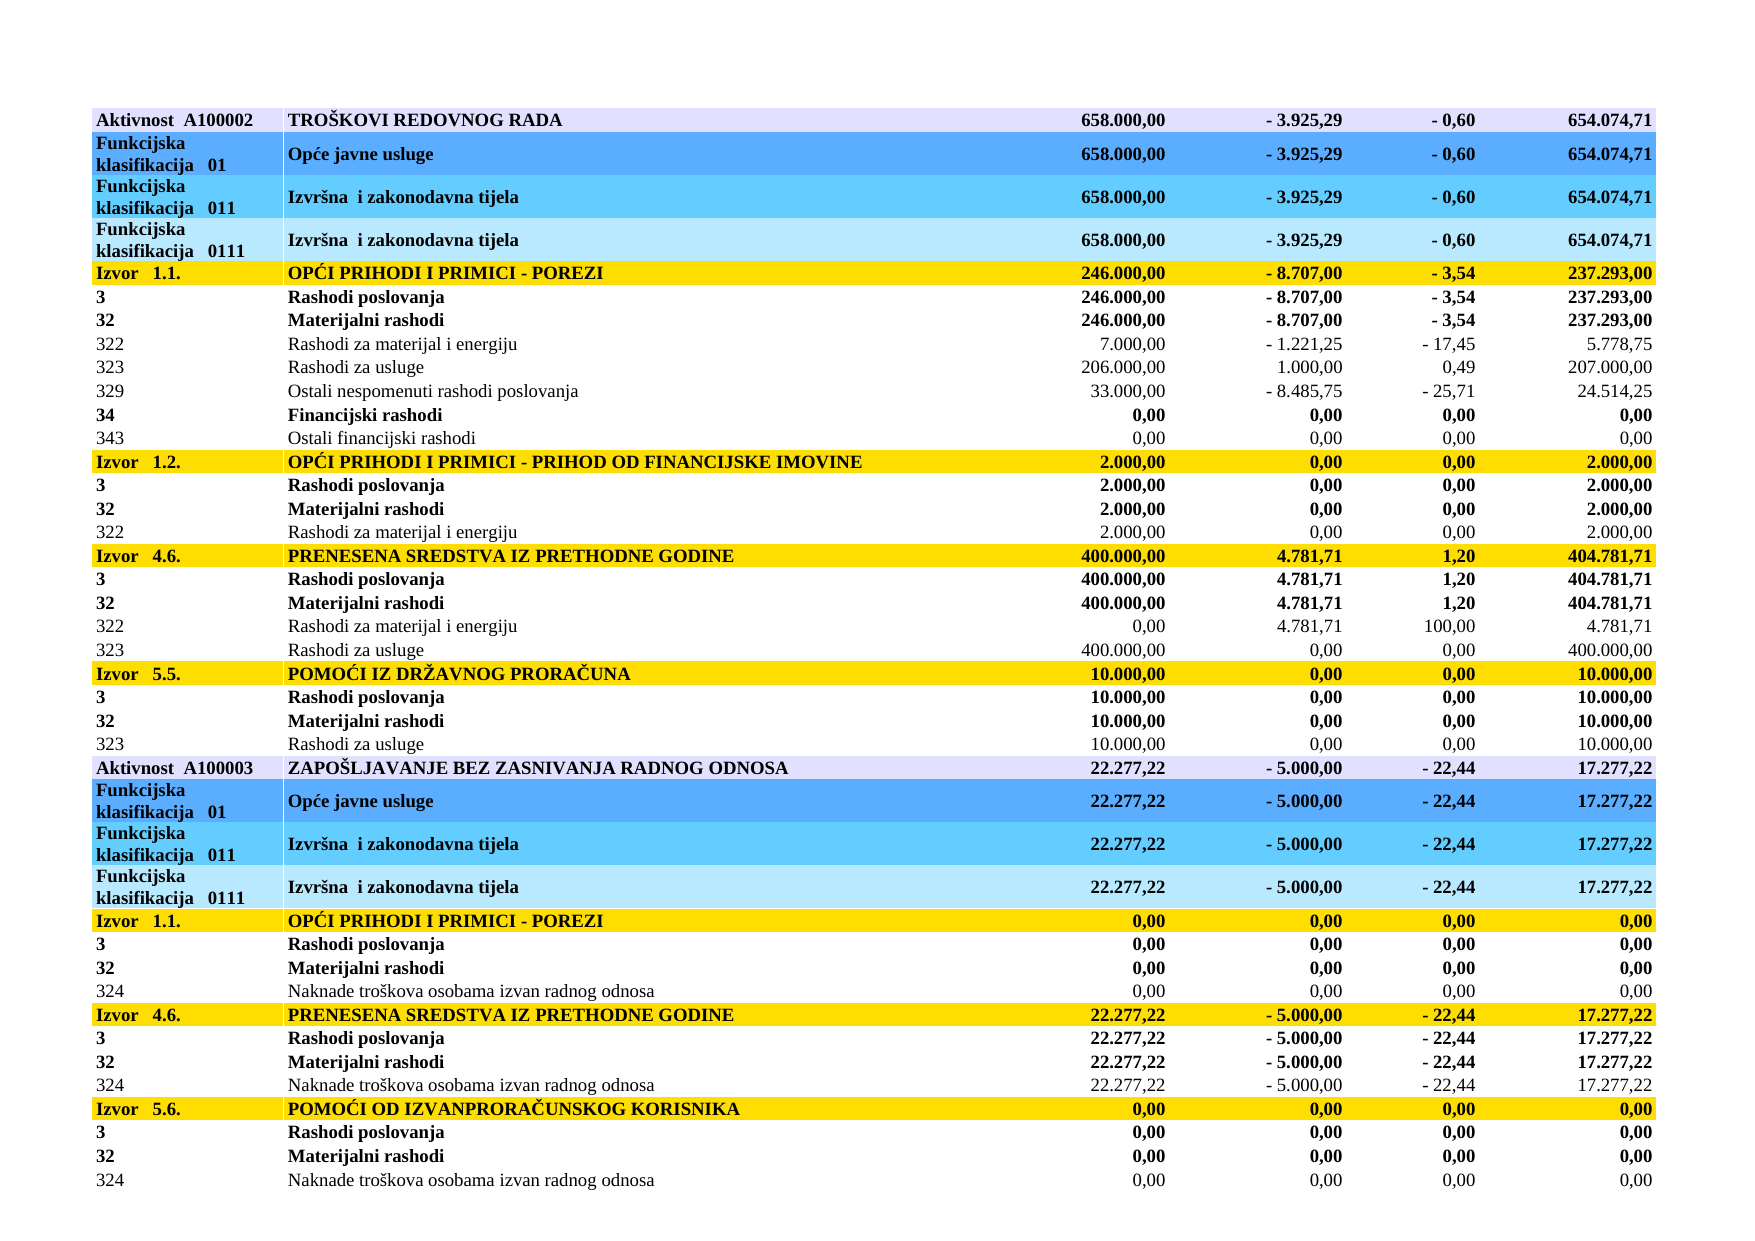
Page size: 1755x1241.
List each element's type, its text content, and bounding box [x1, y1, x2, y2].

table_cell 17.277,22 [1479, 1026, 1656, 1050]
table_cell 10.000,00 [1479, 685, 1656, 708]
table_cell Materijalni rashodi [284, 308, 992, 332]
table_cell 0,00 [992, 956, 1169, 979]
table_cell 324 [92, 1168, 283, 1191]
table_cell - 5.000,00 [1169, 756, 1346, 779]
table_cell 246.000,00 [992, 285, 1169, 308]
table_cell 10.000,00 [1479, 709, 1656, 732]
table_cell 654.074,71 [1479, 132, 1656, 175]
table_cell - 3.925,29 [1169, 108, 1346, 132]
table_cell 0,49 [1346, 355, 1479, 379]
table_cell 0,00 [1169, 497, 1346, 520]
table_cell 22.277,22 [992, 756, 1169, 779]
table_cell 237.293,00 [1479, 308, 1656, 332]
table_cell 0,00 [1169, 520, 1346, 544]
table_cell - 5.000,00 [1169, 779, 1346, 822]
table_cell 33.000,00 [992, 379, 1169, 402]
table_cell - 3,54 [1346, 308, 1479, 332]
table_cell Rashodi poslovanja [284, 1026, 992, 1050]
table_cell - 0,60 [1346, 108, 1479, 132]
table_cell 0,00 [1346, 709, 1479, 732]
table_cell Rashodi poslovanja [284, 932, 992, 956]
table_cell 0,00 [1346, 497, 1479, 520]
table_cell 0,00 [1169, 979, 1346, 1003]
table_cell Materijalni rashodi [284, 709, 992, 732]
table_cell Funkcijska klasifikacija 01 [92, 779, 283, 822]
table_cell 0,00 [1479, 403, 1656, 426]
table_cell 400.000,00 [992, 544, 1169, 567]
table_cell Aktivnost A100002 [92, 108, 283, 132]
table_cell 32 [92, 591, 283, 614]
table_cell 207.000,00 [1479, 355, 1656, 379]
table_cell 0,00 [1346, 685, 1479, 708]
table_cell - 22,44 [1346, 779, 1479, 822]
table_cell 17.277,22 [1479, 1073, 1656, 1097]
table_cell 0,00 [1346, 520, 1479, 544]
table_cell 0,00 [1346, 473, 1479, 497]
table_cell 7.000,00 [992, 332, 1169, 355]
table_cell 32 [92, 1144, 283, 1167]
table_cell Funkcijska klasifikacija 0111 [92, 865, 283, 908]
table_cell 0,00 [1169, 473, 1346, 497]
table_cell 246.000,00 [992, 308, 1169, 332]
table_cell - 5.000,00 [1169, 1073, 1346, 1097]
table_cell - 3.925,29 [1169, 132, 1346, 175]
table_cell 3 [92, 685, 283, 708]
table_cell 0,00 [1169, 932, 1346, 956]
table_cell 654.074,71 [1479, 108, 1656, 132]
table_cell - 17,45 [1346, 332, 1479, 355]
table_cell 0,00 [1169, 1144, 1346, 1167]
table_cell 0,00 [992, 614, 1169, 638]
table_cell 237.293,00 [1479, 285, 1656, 308]
table_cell 0,00 [1169, 1120, 1346, 1144]
table_cell 10.000,00 [992, 661, 1169, 685]
table_cell 322 [92, 614, 283, 638]
table_cell 2.000,00 [1479, 473, 1656, 497]
table_cell 1,20 [1346, 591, 1479, 614]
table_cell POMOĆI IZ DRŽAVNOG PRORAČUNA [284, 661, 992, 685]
table_cell 2.000,00 [992, 473, 1169, 497]
table_cell - 8.485,75 [1169, 379, 1346, 402]
table_cell Rashodi poslovanja [284, 567, 992, 591]
table_cell 404.781,71 [1479, 591, 1656, 614]
table_cell 17.277,22 [1479, 779, 1656, 822]
table_cell TROŠKOVI REDOVNOG RADA [284, 108, 992, 132]
table_cell 0,00 [1169, 709, 1346, 732]
table_cell 10.000,00 [992, 732, 1169, 756]
table_cell Naknade troškova osobama izvan radnog odnosa [284, 1073, 992, 1097]
table_cell PRENESENA SREDSTVA IZ PRETHODNE GODINE [284, 544, 992, 567]
table_cell 322 [92, 520, 283, 544]
table_cell 2.000,00 [992, 520, 1169, 544]
table_cell 246.000,00 [992, 261, 1169, 285]
table_cell 22.277,22 [992, 1050, 1169, 1073]
table_cell 22.277,22 [992, 1073, 1169, 1097]
table_cell 32 [92, 497, 283, 520]
table_cell POMOĆI OD IZVANPRORAČUNSKOG KORISNIKA [284, 1097, 992, 1120]
table_cell Rashodi za usluge [284, 355, 992, 379]
table_cell 3 [92, 932, 283, 956]
table_cell 22.277,22 [992, 1003, 1169, 1026]
table_cell - 25,71 [1346, 379, 1479, 402]
table_cell 324 [92, 979, 283, 1003]
table_cell Izvršna i zakonodavna tijela [284, 175, 992, 218]
table_cell Izvor 5.6. [92, 1097, 283, 1120]
table_cell 3 [92, 473, 283, 497]
table_cell 34 [92, 403, 283, 426]
table_cell - 22,44 [1346, 1073, 1479, 1097]
table_cell 0,00 [1479, 909, 1656, 932]
table_cell Materijalni rashodi [284, 956, 992, 979]
table_cell 404.781,71 [1479, 567, 1656, 591]
table_cell 2.000,00 [1479, 450, 1656, 473]
table_cell 0,00 [992, 1144, 1169, 1167]
table_cell 0,00 [1479, 932, 1656, 956]
table_cell 2.000,00 [992, 450, 1169, 473]
table_cell 658.000,00 [992, 108, 1169, 132]
table_cell 24.514,25 [1479, 379, 1656, 402]
table_cell 0,00 [992, 1120, 1169, 1144]
table_cell - 5.000,00 [1169, 1050, 1346, 1073]
table_cell - 22,44 [1346, 1026, 1479, 1050]
table_cell 32 [92, 1050, 283, 1073]
table_cell 10.000,00 [1479, 732, 1656, 756]
table_cell 22.277,22 [992, 865, 1169, 908]
table_cell 0,00 [1346, 1168, 1479, 1191]
table_cell 0,00 [1169, 426, 1346, 449]
table_cell 0,00 [992, 403, 1169, 426]
table_cell 404.781,71 [1479, 544, 1656, 567]
table_cell - 3.925,29 [1169, 218, 1346, 261]
table_cell 0,00 [1346, 732, 1479, 756]
table_cell OPĆI PRIHODI I PRIMICI - PRIHOD OD FINANCIJSKE IMOVINE [284, 450, 992, 473]
table_cell - 5.000,00 [1169, 1026, 1346, 1050]
table_cell 0,00 [992, 1097, 1169, 1120]
table_cell Izvršna i zakonodavna tijela [284, 865, 992, 908]
table_cell Funkcijska klasifikacija 0111 [92, 218, 283, 261]
table_cell 17.277,22 [1479, 756, 1656, 779]
table_cell - 22,44 [1346, 756, 1479, 779]
table_cell OPĆI PRIHODI I PRIMICI - POREZI [284, 261, 992, 285]
table_cell - 3,54 [1346, 285, 1479, 308]
table_cell 10.000,00 [992, 685, 1169, 708]
table_cell 0,00 [1169, 661, 1346, 685]
table_cell 658.000,00 [992, 218, 1169, 261]
table_cell 0,00 [1169, 732, 1346, 756]
table_cell Izvor 1.1. [92, 909, 283, 932]
table_cell 22.277,22 [992, 1026, 1169, 1050]
table_cell Naknade troškova osobama izvan radnog odnosa [284, 1168, 992, 1191]
table_cell Izvor 4.6. [92, 544, 283, 567]
table_cell 10.000,00 [992, 709, 1169, 732]
table_cell Funkcijska klasifikacija 011 [92, 175, 283, 218]
table_cell OPĆI PRIHODI I PRIMICI - POREZI [284, 909, 992, 932]
table_cell - 3,54 [1346, 261, 1479, 285]
table_cell - 5.000,00 [1169, 865, 1346, 908]
table_cell Ostali financijski rashodi [284, 426, 992, 449]
table_cell 0,00 [1346, 979, 1479, 1003]
table_cell Materijalni rashodi [284, 497, 992, 520]
table_cell Opće javne usluge [284, 779, 992, 822]
table_cell 5.778,75 [1479, 332, 1656, 355]
table_cell 0,00 [1479, 426, 1656, 449]
table_cell 0,00 [1479, 956, 1656, 979]
table_cell Materijalni rashodi [284, 591, 992, 614]
table_cell - 5.000,00 [1169, 822, 1346, 865]
table_cell 0,00 [1346, 932, 1479, 956]
table_cell 1.000,00 [1169, 355, 1346, 379]
table_cell Rashodi poslovanja [284, 1120, 992, 1144]
table_cell 0,00 [1479, 1120, 1656, 1144]
table_cell Aktivnost A100003 [92, 756, 283, 779]
table_cell 0,00 [1346, 1144, 1479, 1167]
table_cell 0,00 [992, 426, 1169, 449]
table_cell - 0,60 [1346, 175, 1479, 218]
table_cell - 22,44 [1346, 1050, 1479, 1073]
table_cell 0,00 [1346, 450, 1479, 473]
table_cell - 0,60 [1346, 218, 1479, 261]
table_cell - 22,44 [1346, 822, 1479, 865]
table_cell Funkcijska klasifikacija 01 [92, 132, 283, 175]
table_cell 0,00 [1346, 661, 1479, 685]
table_cell - 22,44 [1346, 1003, 1479, 1026]
table_cell 400.000,00 [992, 567, 1169, 591]
table_cell 3 [92, 285, 283, 308]
table_cell 323 [92, 638, 283, 661]
table_cell 0,00 [1346, 426, 1479, 449]
table_cell Izvor 4.6. [92, 1003, 283, 1026]
table_cell Ostali nespomenuti rashodi poslovanja [284, 379, 992, 402]
table_cell PRENESENA SREDSTVA IZ PRETHODNE GODINE [284, 1003, 992, 1026]
table_cell 0,00 [1346, 956, 1479, 979]
table_cell 654.074,71 [1479, 218, 1656, 261]
table_cell 4.781,71 [1169, 614, 1346, 638]
table_cell Izvor 5.5. [92, 661, 283, 685]
table_cell Rashodi poslovanja [284, 285, 992, 308]
table_cell 0,00 [1479, 1144, 1656, 1167]
table_cell 4.781,71 [1169, 591, 1346, 614]
table_cell - 1.221,25 [1169, 332, 1346, 355]
table_cell - 8.707,00 [1169, 261, 1346, 285]
table_cell 658.000,00 [992, 175, 1169, 218]
table_cell 0,00 [1346, 1097, 1479, 1120]
table_cell 2.000,00 [1479, 497, 1656, 520]
table_cell 0,00 [1346, 1120, 1479, 1144]
table_cell Materijalni rashodi [284, 1144, 992, 1167]
table_cell 324 [92, 1073, 283, 1097]
table_cell 32 [92, 956, 283, 979]
table_cell Izvršna i zakonodavna tijela [284, 822, 992, 865]
table_cell Rashodi za materijal i energiju [284, 332, 992, 355]
table_cell 3 [92, 1026, 283, 1050]
table_cell Izvršna i zakonodavna tijela [284, 218, 992, 261]
table_cell 2.000,00 [1479, 520, 1656, 544]
table_cell 17.277,22 [1479, 865, 1656, 908]
table_cell Naknade troškova osobama izvan radnog odnosa [284, 979, 992, 1003]
table_cell Rashodi za usluge [284, 638, 992, 661]
table_cell - 5.000,00 [1169, 1003, 1346, 1026]
table_cell 0,00 [1346, 638, 1479, 661]
table_cell 32 [92, 308, 283, 332]
table_cell 322 [92, 332, 283, 355]
table_cell - 3.925,29 [1169, 175, 1346, 218]
table_cell 1,20 [1346, 567, 1479, 591]
table_cell Financijski rashodi [284, 403, 992, 426]
table_cell 0,00 [992, 932, 1169, 956]
table_cell 237.293,00 [1479, 261, 1656, 285]
table_cell 0,00 [1169, 909, 1346, 932]
table_cell 1,20 [1346, 544, 1479, 567]
table_cell 329 [92, 379, 283, 402]
table_cell 100,00 [1346, 614, 1479, 638]
table_cell Izvor 1.2. [92, 450, 283, 473]
table_cell 0,00 [1479, 979, 1656, 1003]
table_cell 10.000,00 [1479, 661, 1656, 685]
table_cell 22.277,22 [992, 822, 1169, 865]
table_cell Rashodi poslovanja [284, 473, 992, 497]
table_cell Izvor 1.1. [92, 261, 283, 285]
table_cell 400.000,00 [1479, 638, 1656, 661]
table_cell 0,00 [1479, 1168, 1656, 1191]
table_cell Rashodi poslovanja [284, 685, 992, 708]
table_cell 0,00 [1169, 638, 1346, 661]
table_cell 323 [92, 355, 283, 379]
table_cell 0,00 [1169, 1097, 1346, 1120]
table_cell - 22,44 [1346, 865, 1479, 908]
table_cell 17.277,22 [1479, 822, 1656, 865]
table_cell 17.277,22 [1479, 1050, 1656, 1073]
table_cell 17.277,22 [1479, 1003, 1656, 1026]
table_cell Rashodi za materijal i energiju [284, 614, 992, 638]
table_cell 0,00 [1346, 403, 1479, 426]
table_cell ZAPOŠLJAVANJE BEZ ZASNIVANJA RADNOG ODNOSA [284, 756, 992, 779]
table_cell 0,00 [1346, 909, 1479, 932]
table_cell 3 [92, 1120, 283, 1144]
table_cell 3 [92, 567, 283, 591]
table_cell - 0,60 [1346, 132, 1479, 175]
table_cell 0,00 [1169, 450, 1346, 473]
table_cell 343 [92, 426, 283, 449]
table_cell 0,00 [1479, 1097, 1656, 1120]
table_cell - 8.707,00 [1169, 308, 1346, 332]
table_cell 4.781,71 [1169, 544, 1346, 567]
table_cell 0,00 [1169, 403, 1346, 426]
table_cell 400.000,00 [992, 591, 1169, 614]
table_cell 323 [92, 732, 283, 756]
table_cell 654.074,71 [1479, 175, 1656, 218]
table_cell 0,00 [1169, 956, 1346, 979]
table_cell 32 [92, 709, 283, 732]
table_cell Materijalni rashodi [284, 1050, 992, 1073]
table_cell Funkcijska klasifikacija 011 [92, 822, 283, 865]
table_cell 0,00 [1169, 685, 1346, 708]
table_cell 0,00 [992, 1168, 1169, 1191]
table_cell - 8.707,00 [1169, 285, 1346, 308]
table_cell 400.000,00 [992, 638, 1169, 661]
table_cell 0,00 [992, 979, 1169, 1003]
table_cell Rashodi za materijal i energiju [284, 520, 992, 544]
table_cell 2.000,00 [992, 497, 1169, 520]
table_cell Opće javne usluge [284, 132, 992, 175]
table_cell Rashodi za usluge [284, 732, 992, 756]
table_cell 4.781,71 [1169, 567, 1346, 591]
table_cell 206.000,00 [992, 355, 1169, 379]
table_cell 4.781,71 [1479, 614, 1656, 638]
table_cell 0,00 [992, 909, 1169, 932]
table_cell 0,00 [1169, 1168, 1346, 1191]
table_cell 658.000,00 [992, 132, 1169, 175]
table_cell 22.277,22 [992, 779, 1169, 822]
